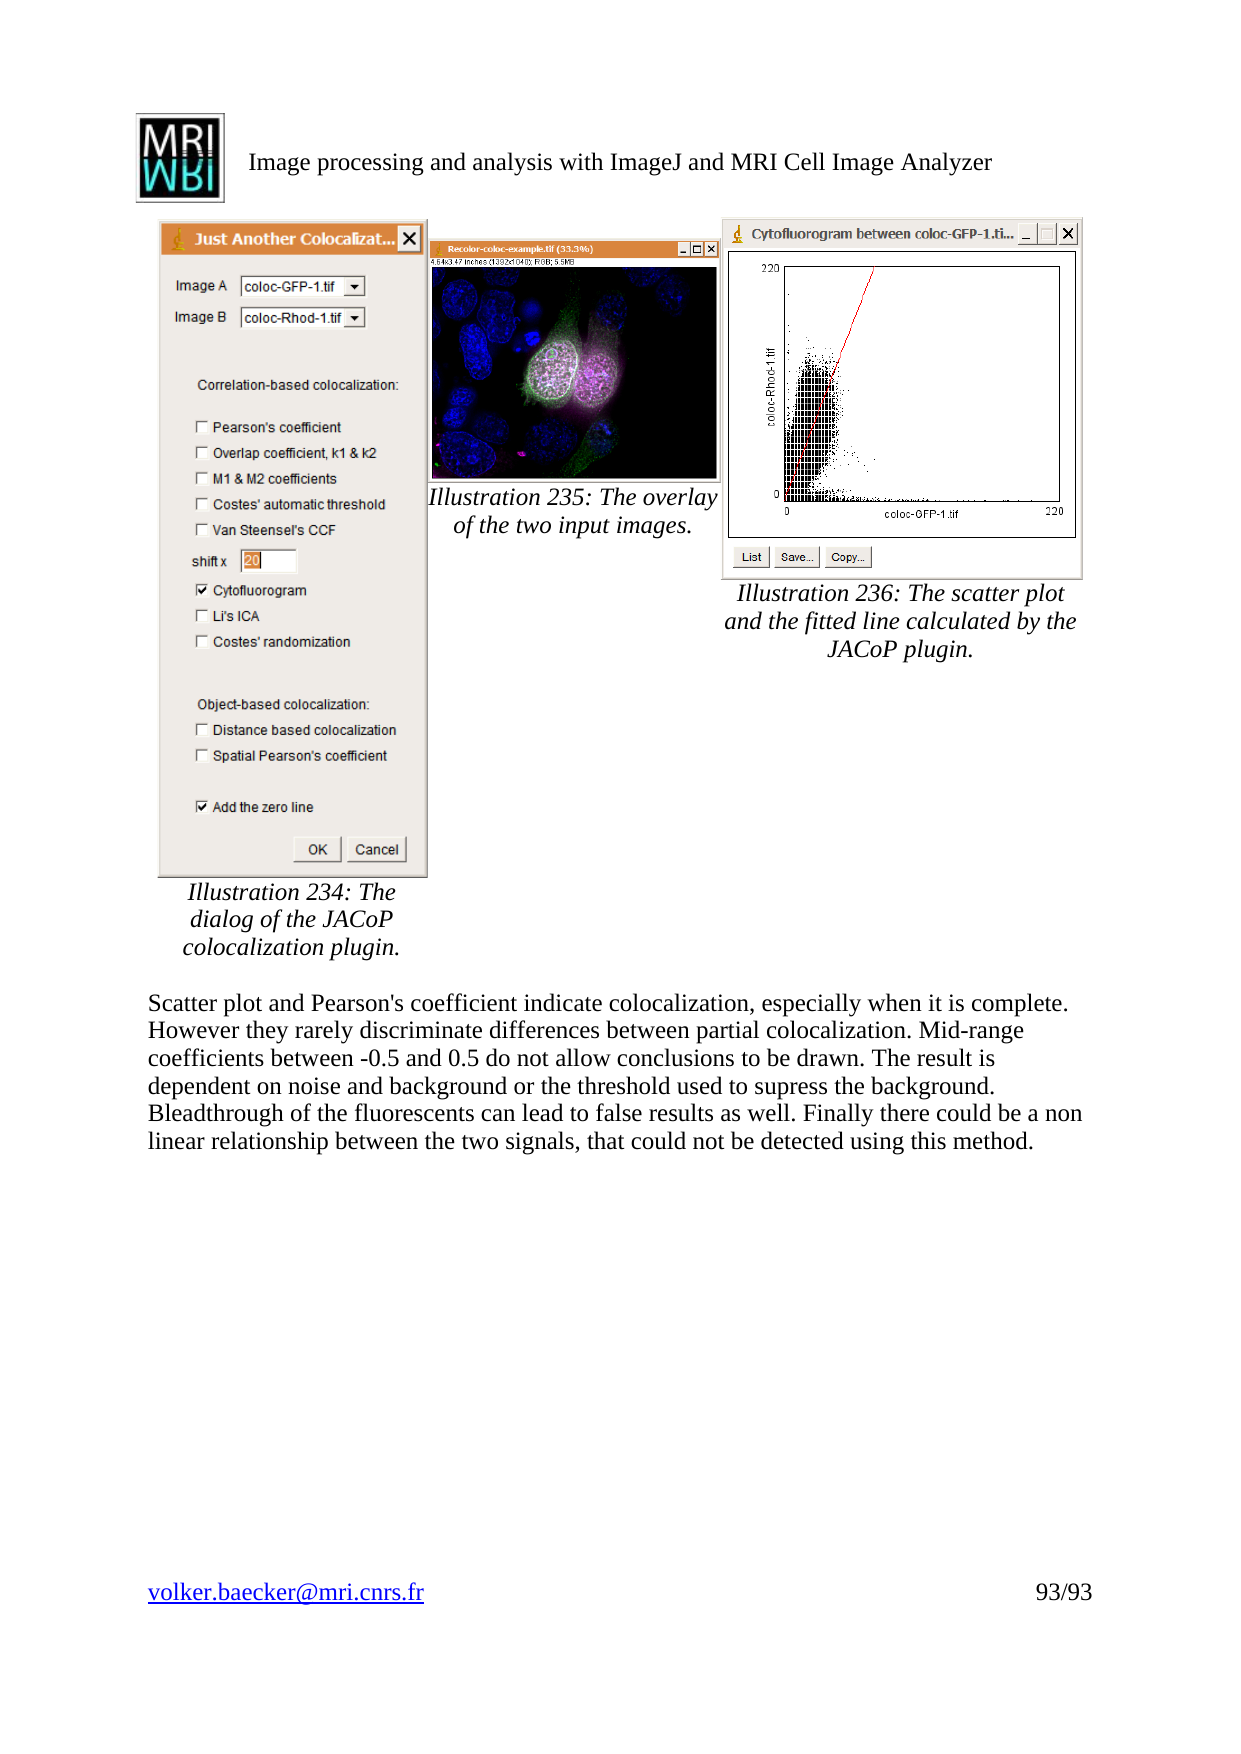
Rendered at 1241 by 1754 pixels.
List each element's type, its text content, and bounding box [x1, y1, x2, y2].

text Scatter plot and Pearson's coefficient indicate colocalization, especially when it is complete. However they rarely discriminate differences between partial colocalization. Mid-range coefficients between -0.5 and 0.5 do not allow conclusions to be drawn. The result is dependent on noise and background or the threshold used to supress the background. Bleadthrough of the fluorescents can lead to false results as well. Finally there could be a non linear relationship between the two signals, that could not be detected using this method. [148, 989, 1092, 1155]
text Illustration : The scatter plot and the fitted line calculated by the JACoP plugin. [721, 580, 1083, 663]
picture [157, 217, 1083, 878]
text Illustration : The dialog of the JACoP colocalization plugin. [157, 878, 428, 961]
picture [135, 113, 225, 203]
text Illustration : The overlay of the two input images. [428, 483, 720, 538]
